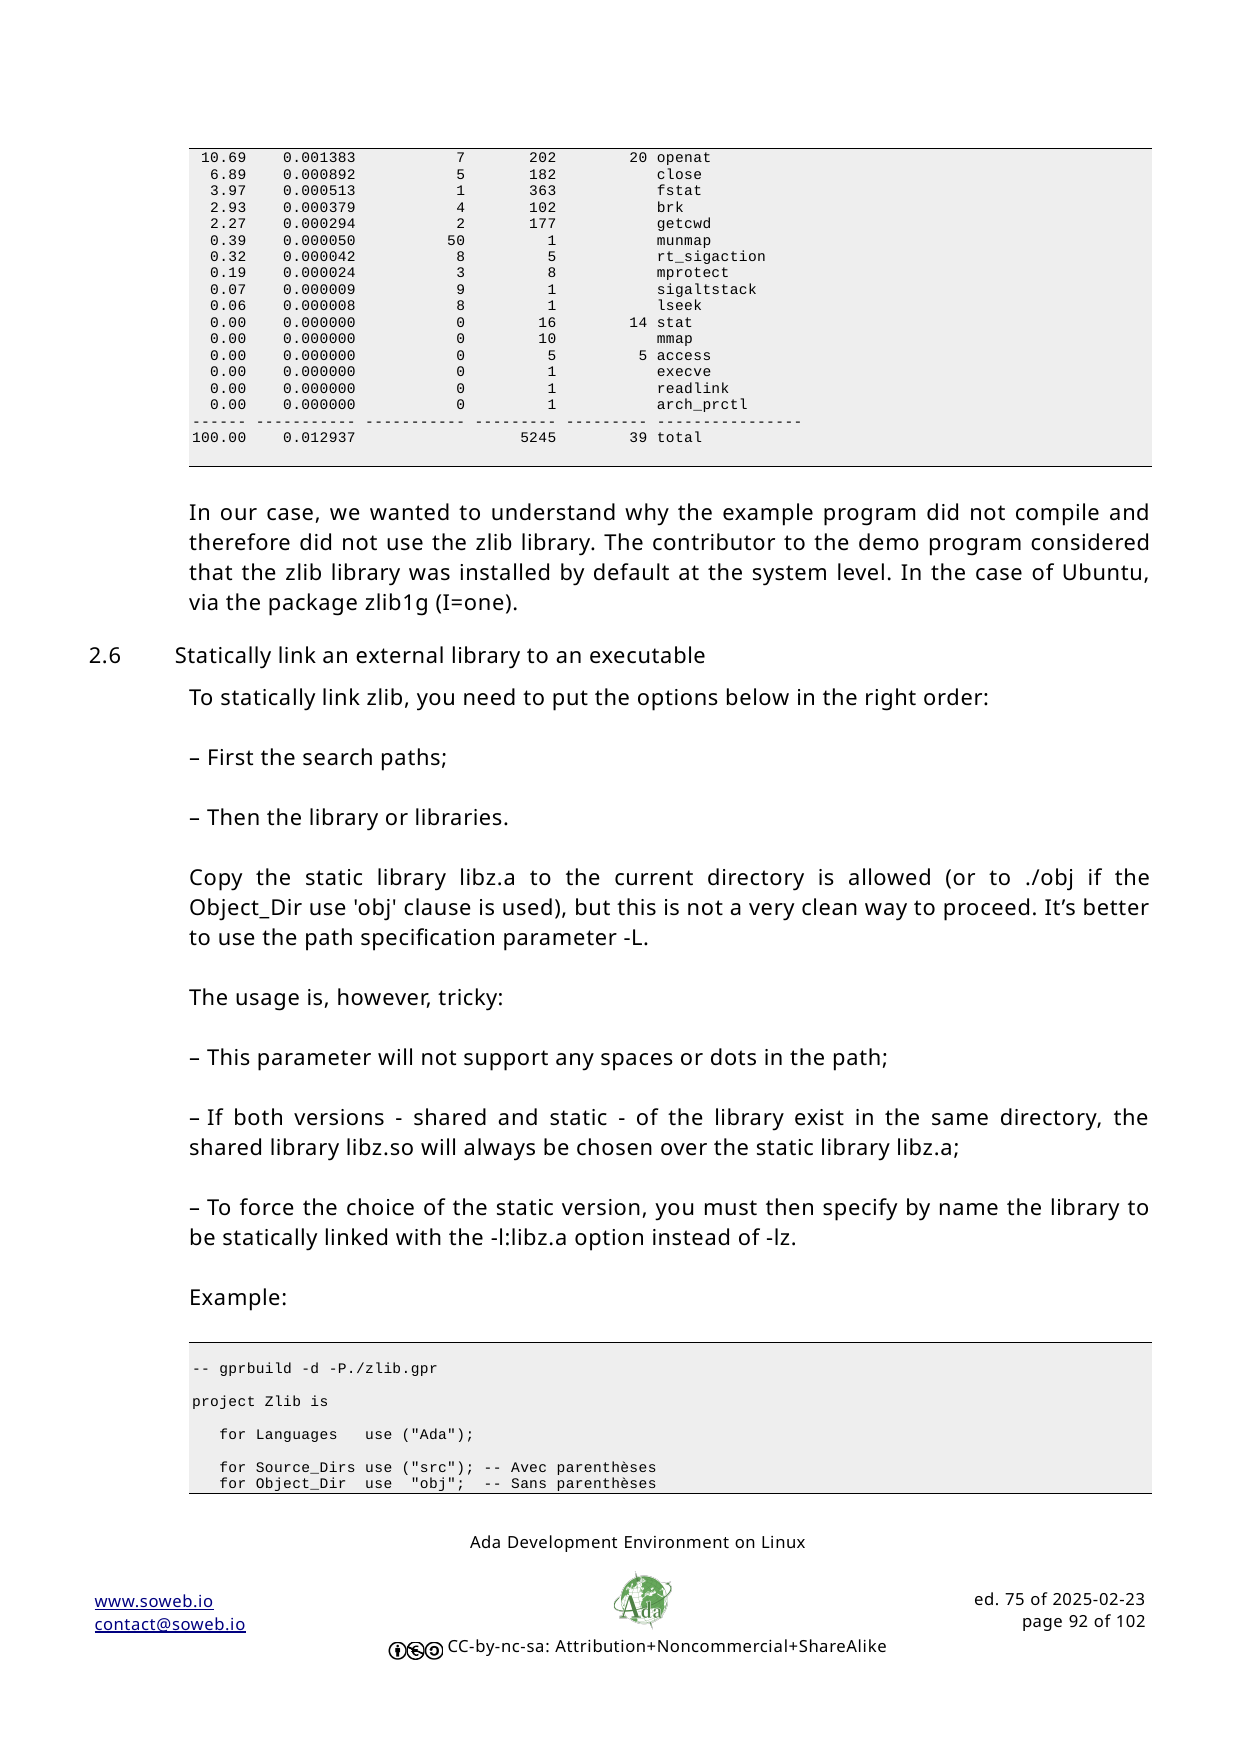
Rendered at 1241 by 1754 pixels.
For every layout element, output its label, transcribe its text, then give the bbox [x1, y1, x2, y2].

list 0.00 0.000000 0 5 5 access [189, 345, 1152, 362]
list 100.00 0.012937 5245 39 total [189, 427, 1152, 466]
text – Then the library or libraries. [189, 802, 1152, 832]
list 0.07 0.000009 9 1 sigaltstack [189, 279, 1152, 296]
text To statically link zlib, you need to put the options below in the right order: [189, 682, 1152, 712]
text Example: [189, 1282, 1152, 1312]
list ------ ----------- ----------- --------- --------- ---------------- [189, 411, 1152, 427]
text In our case, we wanted to understand why the example program did not compile and therefore did not use the zlib library. The contributor to the demo program considered that the zlib library was installed by default at the system level. In the case of Ubuntu, via the package zlib1g (I=one). [189, 496, 1152, 616]
list -- gprbuild -d -P./zlib.gpr [189, 1343, 1152, 1375]
list 0.00 0.000000 0 1 readlink [189, 378, 1152, 394]
list 0.00 0.000000 0 10 mmap [189, 329, 1152, 345]
list for Languages use ("Ada"); [189, 1424, 1152, 1441]
list for Object_Dir use "obj"; -- Sans parenthèses [189, 1473, 1152, 1493]
text – If both versions - shared and static - of the library exist in the same directory, the shared library libz.so will always be chosen over the static library libz.a; [189, 1102, 1152, 1162]
list 0.00 0.000000 0 1 arch_prctl [189, 394, 1152, 411]
text – This parameter will not support any spaces or dots in the path; [189, 1042, 1152, 1072]
list 0.00 0.000000 0 16 14 stat [189, 312, 1152, 329]
text – First the search paths; [189, 742, 1152, 772]
text Copy the static library libz.a to the current directory is allowed (or to ./obj if the Object_Dir use 'obj' clause is used), but this is not a very clean way to proceed. It’s better to use the path specification parameter -L. [189, 862, 1152, 952]
text The usage is, however, tricky: [189, 982, 1152, 1012]
list 2.27 0.000294 2 177 getcwd [189, 213, 1152, 230]
list 3.97 0.000513 1 363 fstat [189, 181, 1152, 197]
list for Source_Dirs use ("src"); -- Avec parenthèses [189, 1457, 1152, 1473]
list 0.32 0.000042 8 5 rt_sigaction [189, 246, 1152, 263]
picture [388, 1642, 443, 1660]
picture [613, 1571, 672, 1630]
text – To force the choice of the static version, you must then specify by name the library to be statically linked with the -l:libz.a option instead of -lz. [189, 1192, 1152, 1252]
list 0.00 0.000000 0 1 execve [189, 362, 1152, 378]
list 10.69 0.001383 7 202 20 openat [189, 149, 1152, 164]
list 0.39 0.000050 50 1 munmap [189, 230, 1152, 246]
list 0.06 0.000008 8 1 lseek [189, 296, 1152, 312]
list 0.19 0.000024 3 8 mprotect [189, 263, 1152, 279]
subtitle Statically link an external library to an executable [88, 640, 1152, 670]
list project Zlib is [189, 1391, 1152, 1408]
list 6.89 0.000892 5 182 close [189, 164, 1152, 181]
list 2.93 0.000379 4 102 brk [189, 197, 1152, 213]
